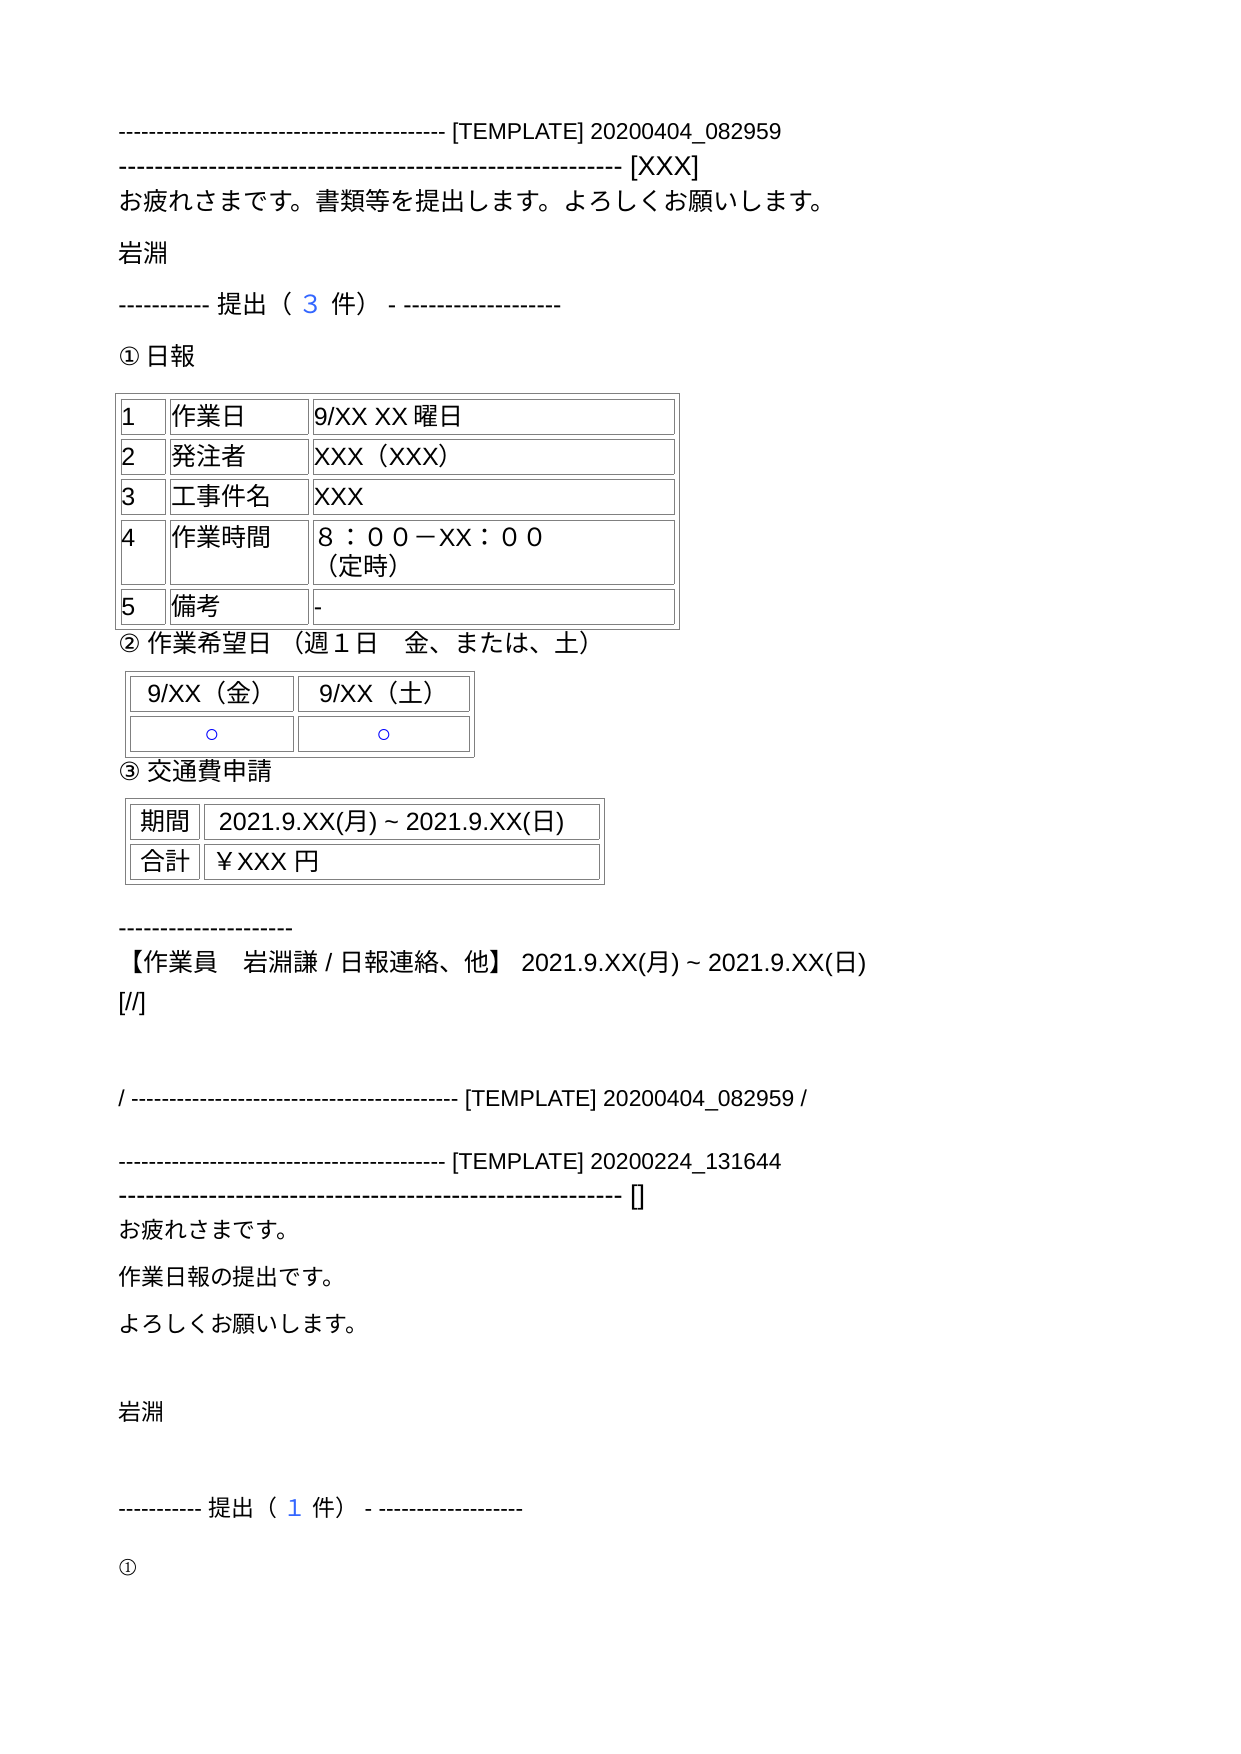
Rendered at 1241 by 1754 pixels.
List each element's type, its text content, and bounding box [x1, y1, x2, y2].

text お疲れさまです。 [118, 1217, 1122, 1243]
text ------------------------------------------- [TEMPLATE] 20200404_082959 [118, 118, 1122, 144]
table_cell ￥XXX 円 [202, 839, 602, 879]
table_header 2021.9.XX(月) ~ 2021.9.XX(日) [202, 799, 602, 838]
text 作業日報の提出です。 [118, 1264, 1122, 1290]
table_header 期間 [128, 799, 202, 838]
table_cell ○ [296, 711, 471, 751]
text ① [118, 1552, 1122, 1581]
text / ------------------------------------------- [TEMPLATE] 20200404_082959 / [118, 1085, 1122, 1111]
table_header 1 [118, 394, 168, 433]
table_cell 備考 [168, 584, 310, 624]
text 【作業員 岩淵謙 / 日報連絡、他】 2021.9.XX(月) ~ 2021.9.XX(日) [118, 947, 1122, 976]
text ----------- 提出（ ３ 件） - ------------------- [118, 290, 1122, 319]
table_cell 発注者 [168, 434, 310, 474]
table_cell - [314, 590, 674, 624]
table_header 9/XX（土） [296, 672, 471, 711]
text ② 作業希望日 （週１日 金、または、土） [118, 629, 1122, 658]
table_cell 2 [118, 434, 168, 474]
table_cell 作業時間 [168, 514, 310, 583]
table_cell 3 [118, 474, 168, 514]
text ①日報 [118, 342, 1122, 370]
table_cell 5 [118, 584, 168, 624]
table_cell - [310, 584, 677, 624]
table_cell 工事件名 [168, 474, 310, 514]
table_cell ８：００－XX：００ （定時） [310, 514, 677, 583]
text ------------------------------------------- [TEMPLATE] 20200224_131644 [118, 1148, 1122, 1174]
table_cell XXX（XXX） [310, 434, 677, 474]
table_cell XXX [310, 474, 677, 514]
table_header 9/XX（金） [128, 672, 296, 711]
table_cell 合計 [128, 839, 202, 879]
text ----------- 提出（ １ 件） - ------------------- [118, 1488, 1122, 1524]
text [//] [118, 987, 1122, 1016]
table_header 9/XX XX曜日 [310, 394, 677, 433]
text -------------------------------------------------------- [] [118, 1179, 1122, 1211]
text よろしくお願いします。 [118, 1311, 1122, 1337]
text 岩淵 [118, 1399, 1122, 1426]
text 岩淵 [118, 239, 1122, 267]
table_cell ○ [128, 711, 296, 751]
table_cell 4 [118, 514, 168, 583]
table_header 作業日 [168, 394, 310, 433]
text -------------------------------------------------------- [XXX] [118, 150, 1122, 181]
text お疲れさまです。書類等を提出します。よろしくお願いします。 [118, 187, 1122, 216]
text --------------------- [118, 913, 1122, 942]
text ③ 交通費申請 [118, 757, 1122, 786]
